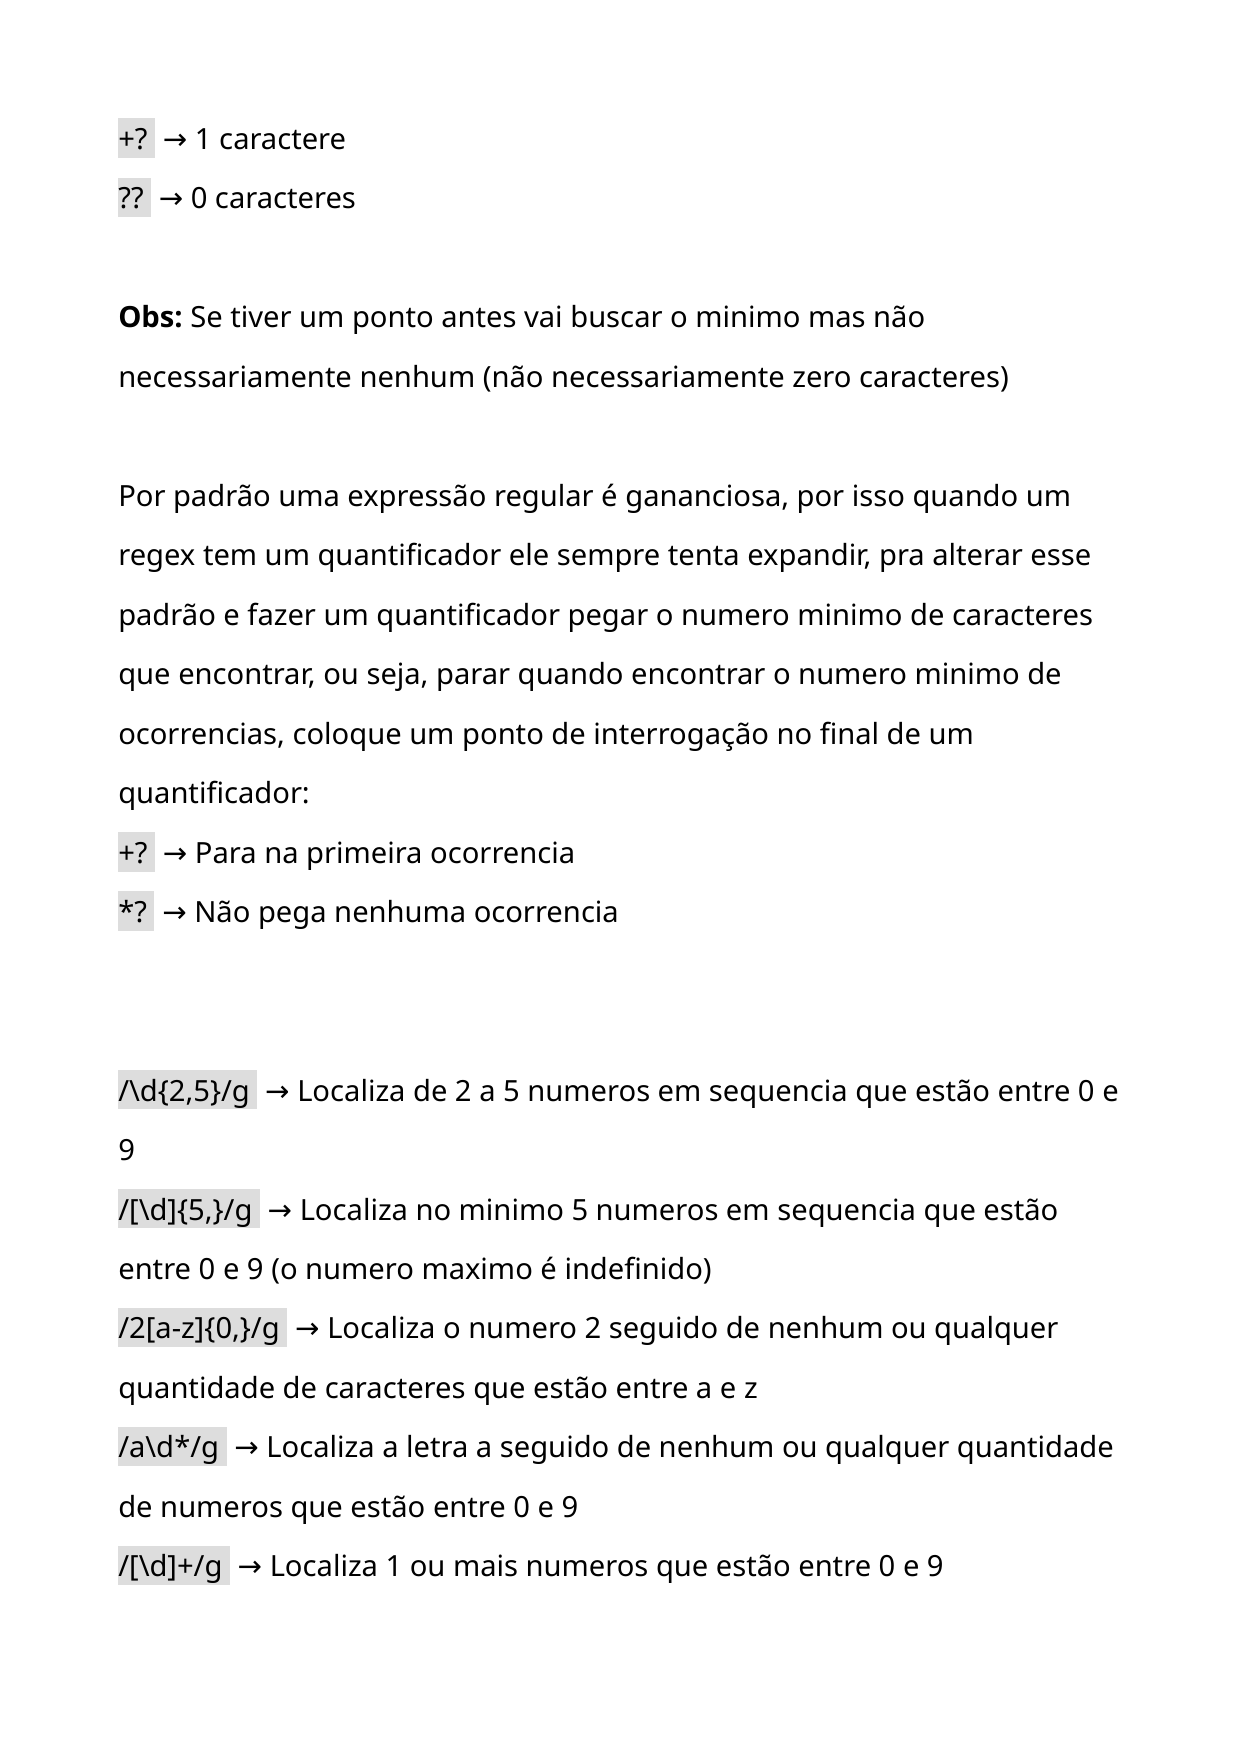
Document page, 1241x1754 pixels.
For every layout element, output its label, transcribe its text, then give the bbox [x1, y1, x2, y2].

text /[\d]+/g → Localiza 1 ou mais numeros que estão entre 0 e 9 [118, 1546, 1122, 1585]
text *? → Não pega nenhuma ocorrencia [118, 891, 1122, 931]
text +? → Para na primeira ocorrencia [118, 832, 1122, 872]
text Por padrão uma expressão regular é gananciosa, por isso quando um regex tem um quantificador ele sempre tenta expandir, pra alterar esse padrão e fazer um quantificador pegar o numero minimo de caracteres que encontrar, ou seja, parar quando encontrar o numero minimo de ocorrencias, coloque um ponto de interrogação no final de um quantificador: [118, 475, 1122, 812]
text /\d{2,5}/g → Localiza de 2 a 5 numeros em sequencia que estão entre 0 e 9 [118, 1070, 1122, 1169]
text Obs: Se tiver um ponto antes vai buscar o minimo mas não necessariamente nenhum (não necessariamente zero caracteres) [118, 297, 1122, 396]
text /2[a-z]{0,}/g → Localiza o numero 2 seguido de nenhum ou qualquer quantidade de caracteres que estão entre a e z [118, 1308, 1122, 1407]
text ?? → 0 caracteres [118, 178, 1122, 217]
text /[\d]{5,}/g → Localiza no minimo 5 numeros em sequencia que estão entre 0 e 9 (o numero maximo é indefinido) [118, 1189, 1122, 1288]
text /a\d*/g → Localiza a letra a seguido de nenhum ou qualquer quantidade de numeros que estão entre 0 e 9 [118, 1427, 1122, 1526]
text +? → 1 caractere [118, 118, 1122, 158]
